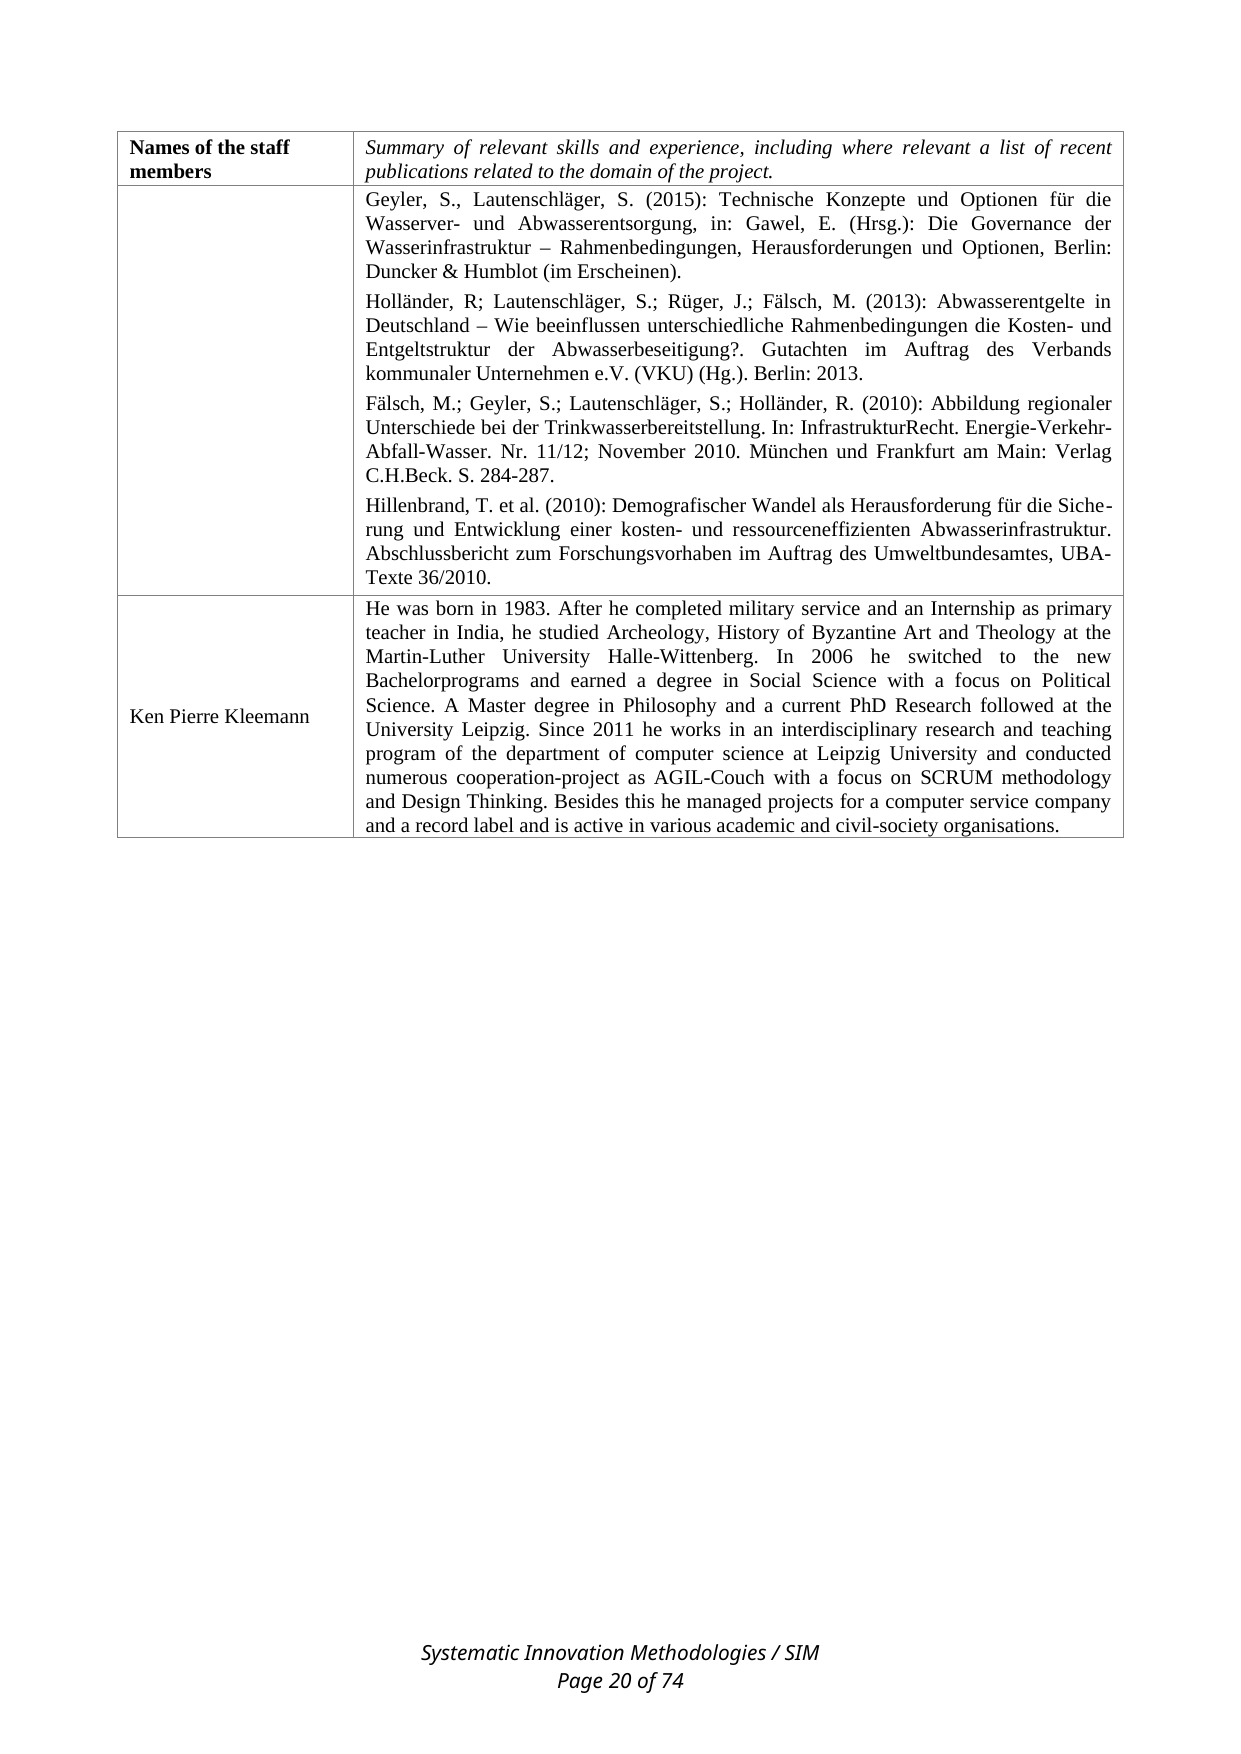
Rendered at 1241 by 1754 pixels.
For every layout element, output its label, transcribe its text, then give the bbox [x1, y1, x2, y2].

table_cell Geyler, S., Lautenschläger, S. (2015): Technische Konzepte und Optionen für die Wasserver- und Abwasserentsorgung, in: Gawel, E. (Hrsg.): Die Governance der Wasserinfrastruktur – Rahmenbedingungen, Herausforderungen und Optionen, Berlin: Duncker & Humblot (im Erscheinen). Holländer, R; Lautenschläger, S.; Rüger, J.; Fälsch, M. (2013): Abwasserentgelte in Deutschland – Wie beeinflussen unterschiedliche Rahmenbedingungen die Kosten- und Entgeltstruktur der Abwasserbeseitigung?. Gutachten im Auftrag des Verbands kommunaler Unternehmen e.V. (VKU) (Hg.). Berlin: 2013. Fälsch, M.; Geyler, S.; Lautenschläger, S.; Holländer, R. (2010): Abbildung regionaler Unterschiede bei der Trinkwasserbereitstellung. In: InfrastrukturRecht. Energie-Verkehr-Abfall-Wasser. Nr. 11/12; November 2010. München und Frankfurt am Main: Verlag C.H.Beck. S. 284-287. Hillenbrand, T. et al. (2010): Demografischer Wandel als Herausforderung für die Siche­rung und Entwicklung einer kosten- und ressourceneffizienten Abwasserinfrastruktur. Abschlussbericht zum Forschungsvorhaben im Auftrag des Umweltbundesamtes, UBA-Texte 36/2010. [354, 186, 1123, 595]
table_header Names of the staff members [118, 132, 353, 185]
table_cell Ken Pierre Kleemann [118, 596, 353, 837]
table_cell [118, 186, 353, 595]
table_cell He was born in 1983. After he completed military service and an Internship as primary teacher in India, he studied Archeology, History of Byzantine Art and Theology at the Martin-Luther University Halle-Wittenberg. In 2006 he switched to the new Bachelorprograms and earned a degree in Social Science with a focus on Political Science. A Master degree in Philosophy and a current PhD Research followed at the University Leipzig. Since 2011 he works in an interdisciplinary research and teaching program of the department of computer science at Leipzig University and conducted numerous cooperation-project as AGIL-Couch with a focus on SCRUM methodology and Design Thinking. Besides this he managed projects for a computer service company and a record label and is active in various academic and civil-society organisations. [354, 596, 1123, 837]
table_header Summary of relevant skills and experience, including where relevant a list of recent publications related to the domain of the project. [354, 132, 1123, 185]
